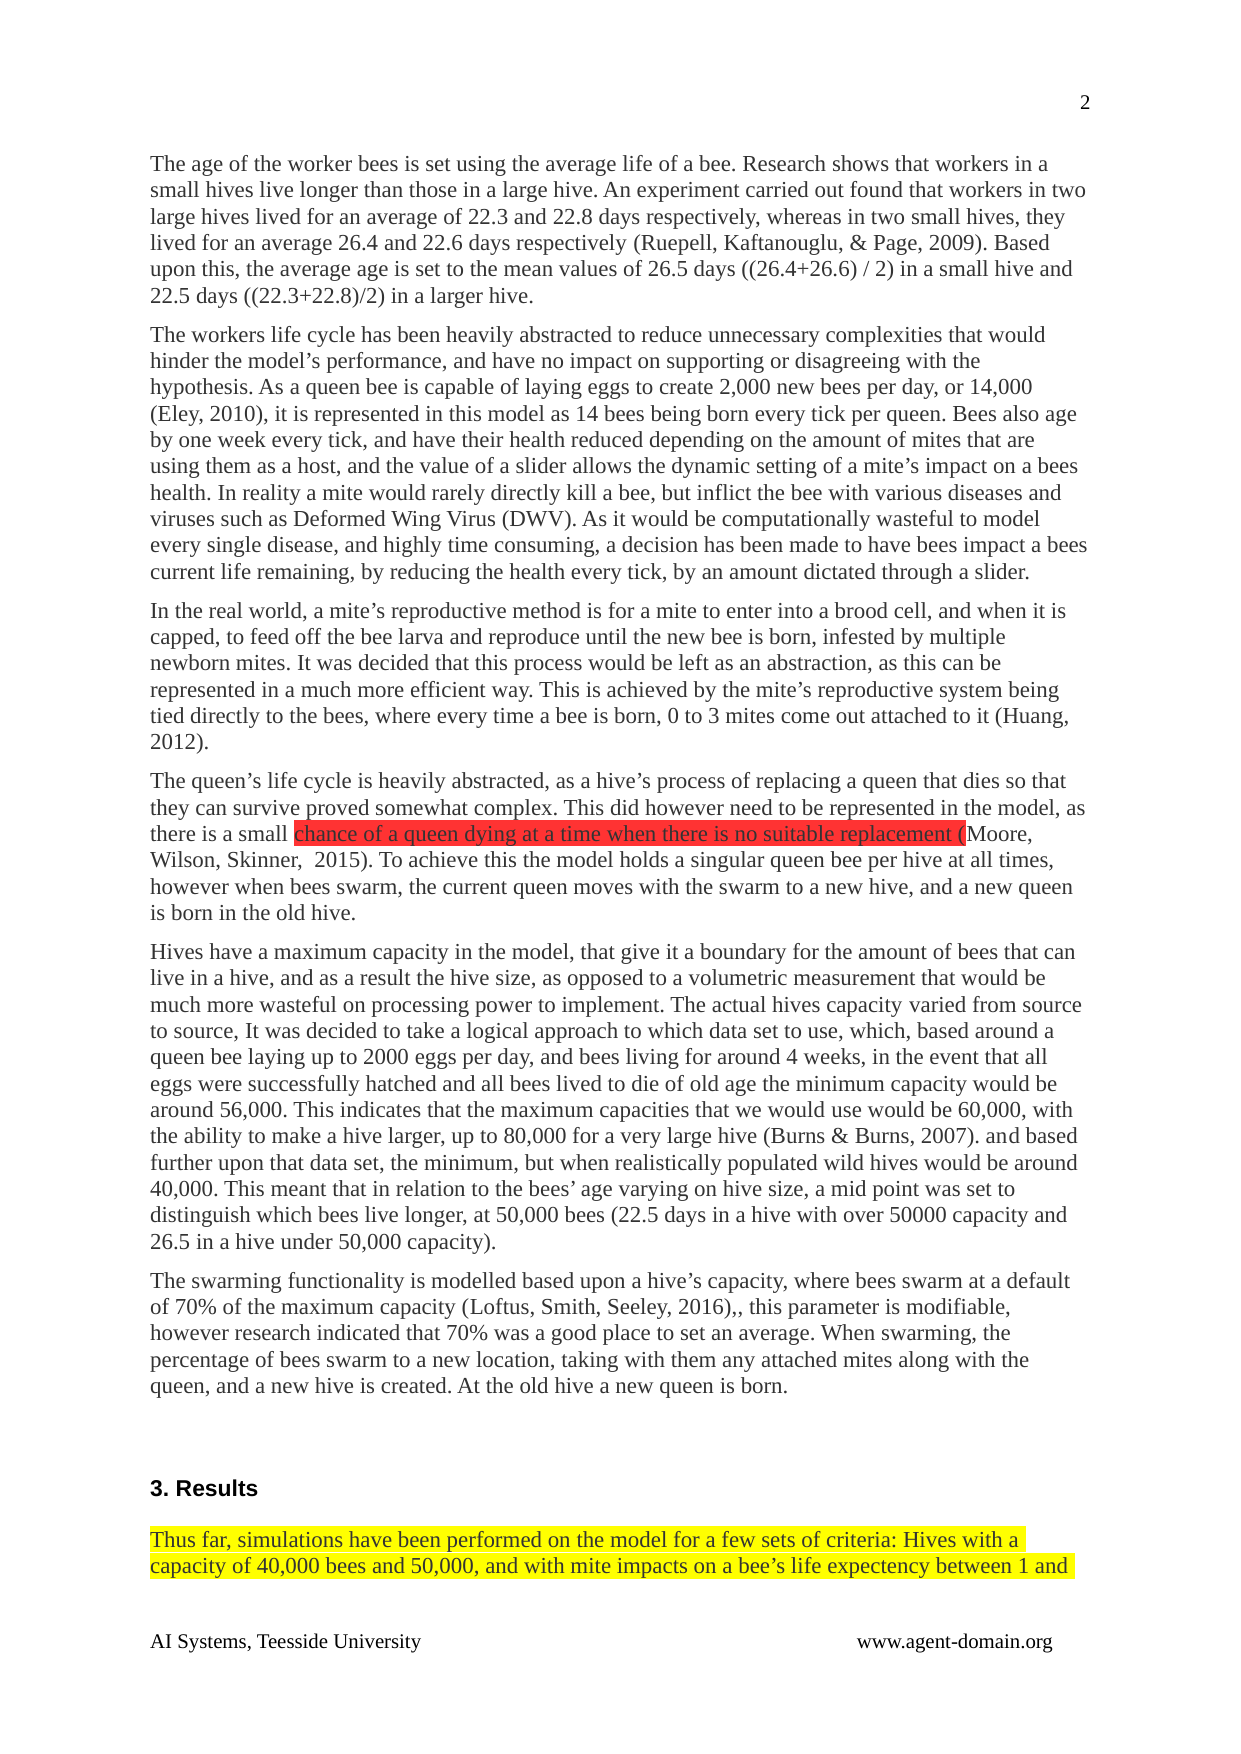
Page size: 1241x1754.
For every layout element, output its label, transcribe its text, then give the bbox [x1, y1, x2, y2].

subtitle 3. Results [150, 1475, 1090, 1501]
text The queen’s life cycle is heavily abstracted, as a hive’s process of replacing a queen that dies so that they can survive proved somewhat complex. This did however need to be represented in the model, as there is a small chance of a queen dying at a time when there is no suitable replacement (Moore, Wilson, Skinner, 2015). To achieve this the model holds a singular queen bee per hive at all times, however when bees swarm, the current queen moves with the swarm to a new hive, and a new queen is born in the old hive. [150, 767, 1090, 925]
text In the real world, a mite’s reproductive method is for a mite to enter into a brood cell, and when it is capped, to feed off the bee larva and reproduce until the new bee is born, infested by multiple newborn mites. It was decided that this process would be left as an abstraction, as this can be represented in a much more efficient way. This is achieved by the mite’s reproductive system being tied directly to the bees, where every time a bee is born, 0 to 3 mites come out attached to it (Huang, 2012). [150, 597, 1090, 755]
text Thus far, simulations have been performed on the model for a few sets of criteria: Hives with a capacity of 40,000 bees and 50,000, and with mite impacts on a bee’s life expectency between 1 and [150, 1526, 1090, 1579]
text The swarming functionality is modelled based upon a hive’s capacity, where bees swarm at a default of 70% of the maximum capacity (Loftus, Smith, Seeley, 2016),, this parameter is modifiable, however research indicated that 70% was a good place to set an average. When swarming, the percentage of bees swarm to a new location, taking with them any attached mites along with the queen, and a new hive is created. At the old hive a new queen is born. [150, 1267, 1090, 1398]
text The age of the worker bees is set using the average life of a bee. Research shows that workers in a small hives live longer than those in a large hive. An experiment carried out found that workers in two large hives lived for an average of 22.3 and 22.8 days respectively, whereas in two small hives, they lived for an average 26.4 and 22.6 days respectively (Ruepell, Kaftanouglu, & Page, 2009). Based upon this, the average age is set to the mean values of 26.5 days ((26.4+26.6) / 2) in a small hive and 22.5 days ((22.3+22.8)/2) in a larger hive. [150, 150, 1090, 308]
text Hives have a maximum capacity in the model, that give it a boundary for the amount of bees that can live in a hive, and as a result the hive size, as opposed to a volumetric measurement that would be much more wasteful on processing power to implement. The actual hives capacity varied from source to source, It was decided to take a logical approach to which data set to use, which, based around a queen bee laying up to 2000 eggs per day, and bees living for around 4 weeks, in the event that all eggs were successfully hatched and all bees lived to die of old age the minimum capacity would be around 56,000. This indicates that the maximum capacities that we would use would be 60,000, with the ability to make a hive larger, up to 80,000 for a very large hive (Burns & Burns, 2007). and based further upon that data set, the minimum, but when realistically populated wild hives would be around 40,000. This meant that in relation to the bees’ age varying on hive size, a mid point was set to distinguish which bees live longer, at 50,000 bees (22.5 days in a hive with over 50000 capacity and 26.5 in a hive under 50,000 capacity). [150, 938, 1090, 1254]
text The workers life cycle has been heavily abstracted to reduce unnecessary complexities that would hinder the model’s performance, and have no impact on supporting or disagreeing with the hypothesis. As a queen bee is capable of laying eggs to create 2,000 new bees per day, or 14,000 (Eley, 2010), it is represented in this model as 14 bees being born every tick per queen. Bees also age by one week every tick, and have their health reduced depending on the amount of mites that are using them as a host, and the value of a slider allows the dynamic setting of a mite’s impact on a bees health. In reality a mite would rarely directly kill a bee, but inflict the bee with various diseases and viruses such as Deformed Wing Virus (DWV). As it would be computationally wasteful to model every single disease, and highly time consuming, a decision has been made to have bees impact a bees current life remaining, by reducing the health every tick, by an amount dictated through a slider. [150, 321, 1090, 584]
